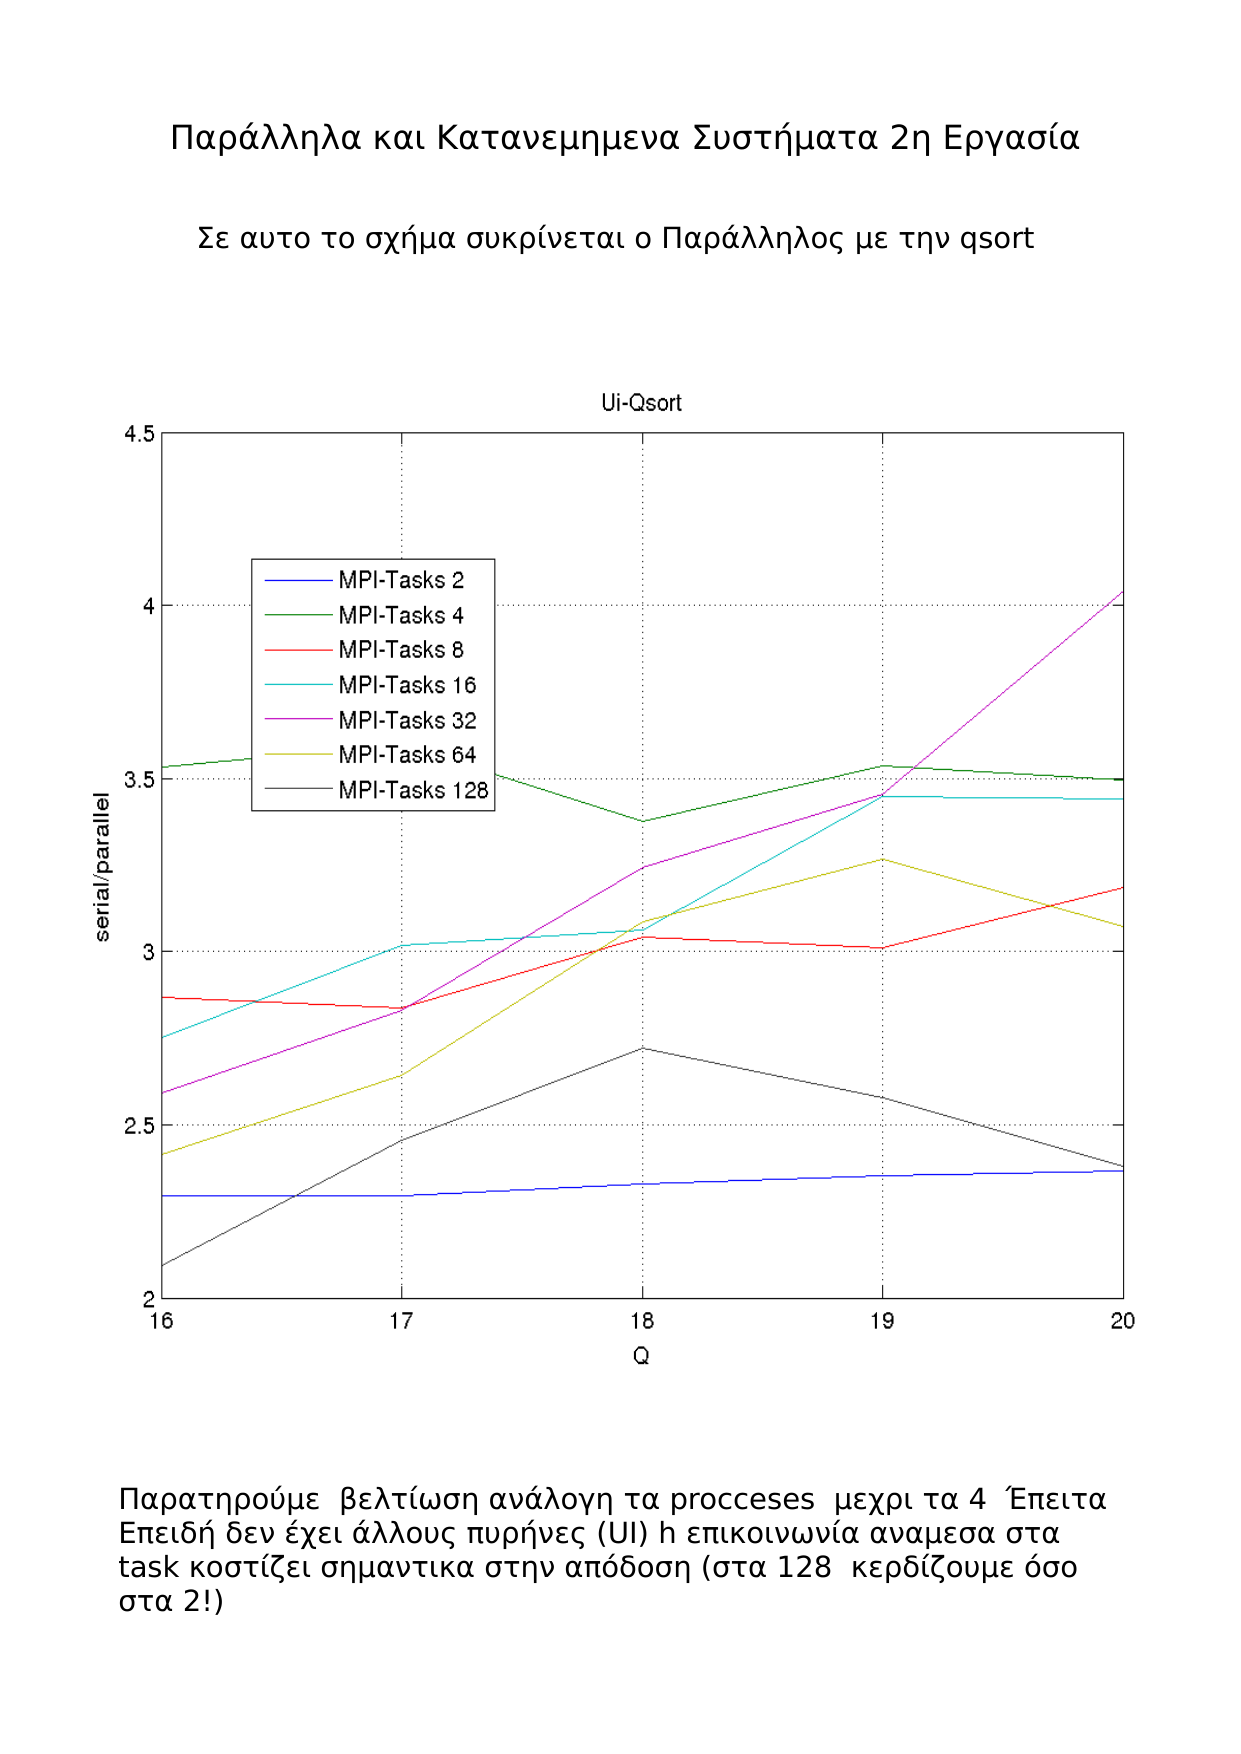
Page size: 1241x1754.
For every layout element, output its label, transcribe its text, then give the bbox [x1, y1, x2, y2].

picture [0, 352, 1241, 1415]
text Σε αυτο το σχήμα συκρίνεται ο Παράλληλος με την qsort [118, 221, 1122, 255]
text Παρατηρούμε βελτίωση ανάλογη τα procceses μεχρι τα 4 Έπειτα Επειδή δεν έχει άλλους πυρήνες (UI) h επικοινωνία αναμεσα στα task κοστίζει σημαντικα στην απόδοση (στα 128 κερδίζουμε όσο στα 2!) [118, 1482, 1122, 1618]
